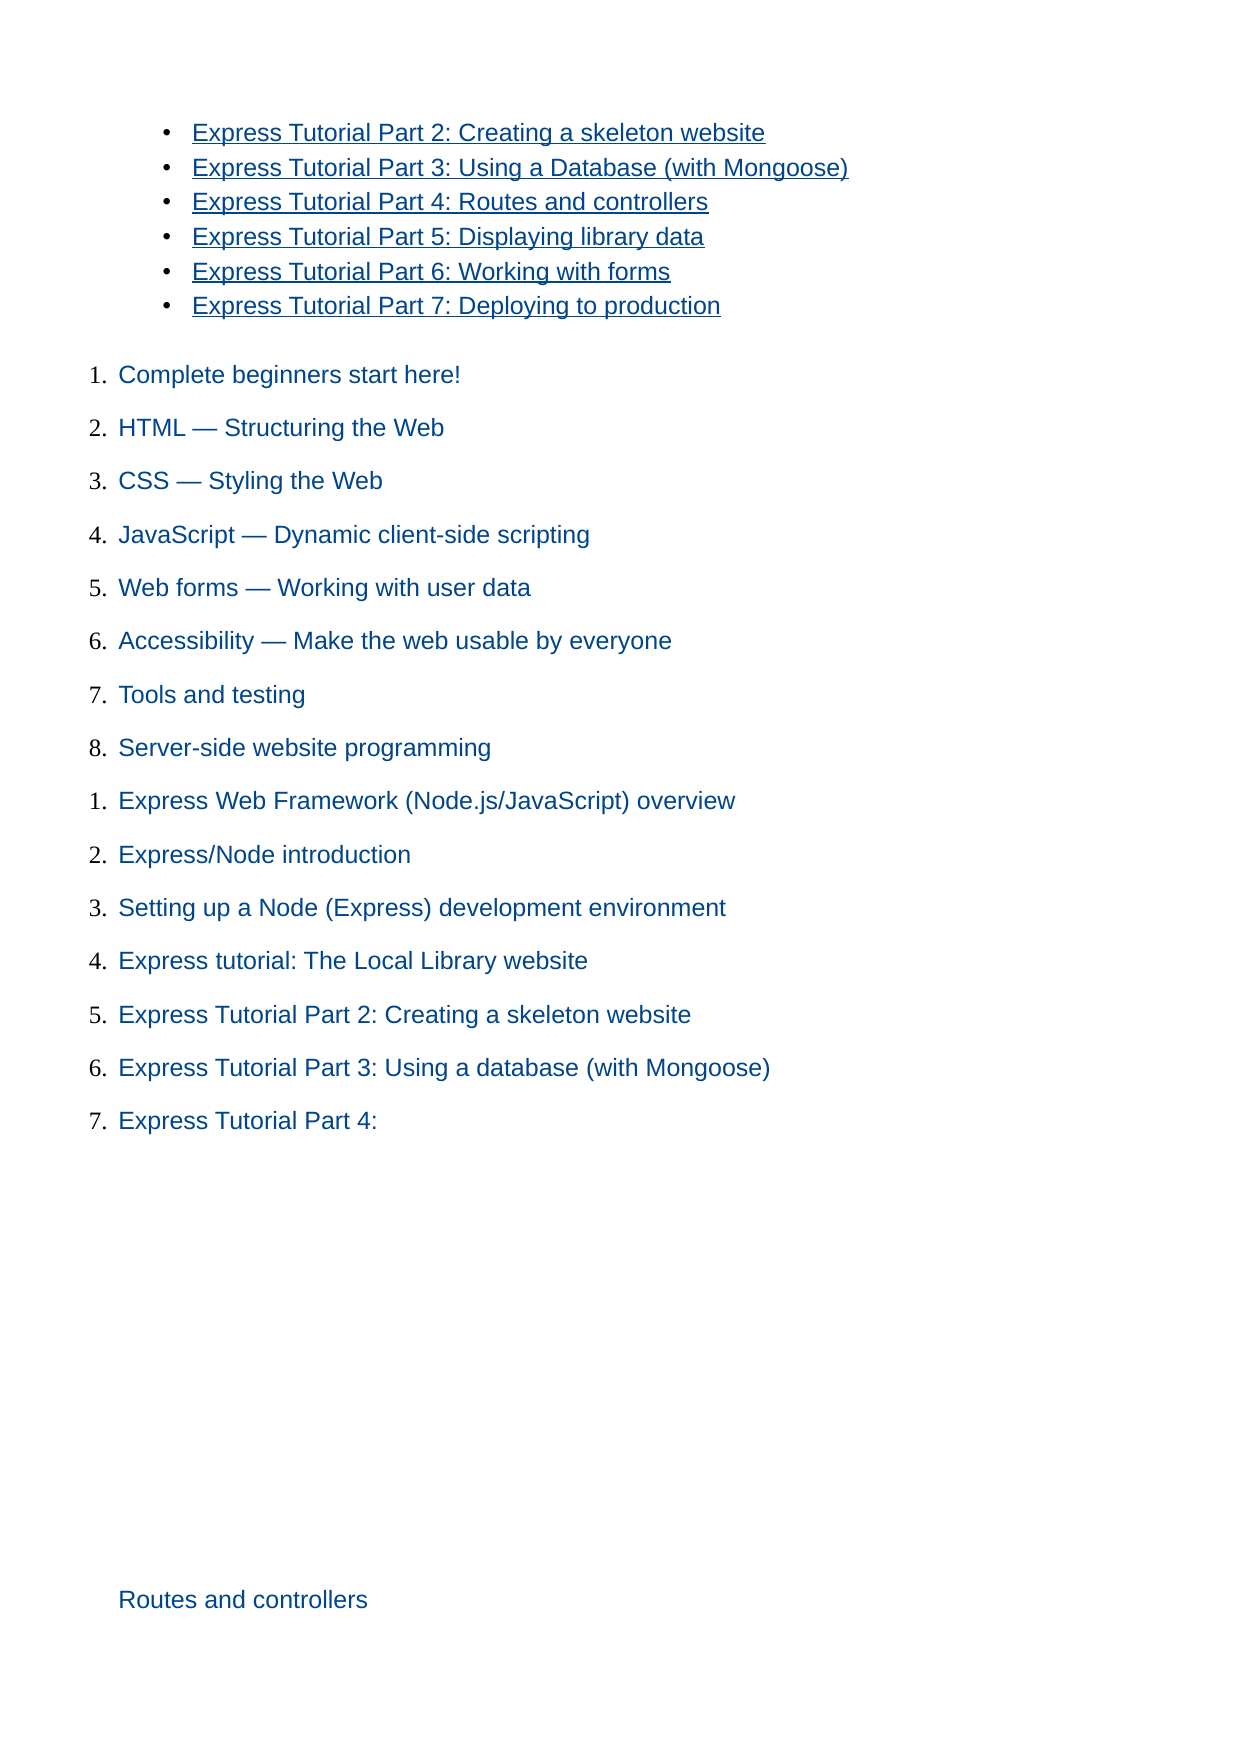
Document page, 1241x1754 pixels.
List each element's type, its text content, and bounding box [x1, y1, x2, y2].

list Complete beginners start here! [118, 360, 1122, 388]
list Express tutorial: The Local Library website [118, 946, 1122, 975]
list CSS — Styling the Web [118, 466, 1122, 495]
list Express Tutorial Part 3: Using a database (with Mongoose) [118, 1053, 1122, 1082]
list Express Tutorial Part 3: Using a Database (with Mongoose) [162, 153, 1122, 182]
list Setting up a Node (Express) development environment [118, 893, 1122, 922]
list Express Tutorial Part 2: Creating a skeleton website [118, 1000, 1122, 1028]
list Express Web Framework (Node.js/JavaScript) overview [118, 786, 1122, 815]
list HTML — Structuring the Web [118, 413, 1122, 442]
list Web forms — Working with user data [118, 573, 1122, 602]
list Express Tutorial Part 6: Working with forms [162, 256, 1122, 285]
list Express Tutorial Part 4: [118, 1106, 1122, 1135]
list JavaScript — Dynamic client-side scripting [118, 520, 1122, 548]
list Express/Node introduction [118, 840, 1122, 868]
list Express Tutorial Part 5: Displaying library data [162, 222, 1122, 251]
list Tools and testing [118, 680, 1122, 708]
list Routes and controllers [118, 1586, 1122, 1614]
list Express Tutorial Part 4: Routes and controllers [162, 187, 1122, 216]
list Accessibility — Make the web usable by everyone [118, 626, 1122, 655]
list Express Tutorial Part 7: Deploying to production [162, 291, 1122, 320]
list Express Tutorial Part 2: Creating a skeleton website [162, 118, 1122, 147]
list Server-side website programming [118, 733, 1122, 762]
